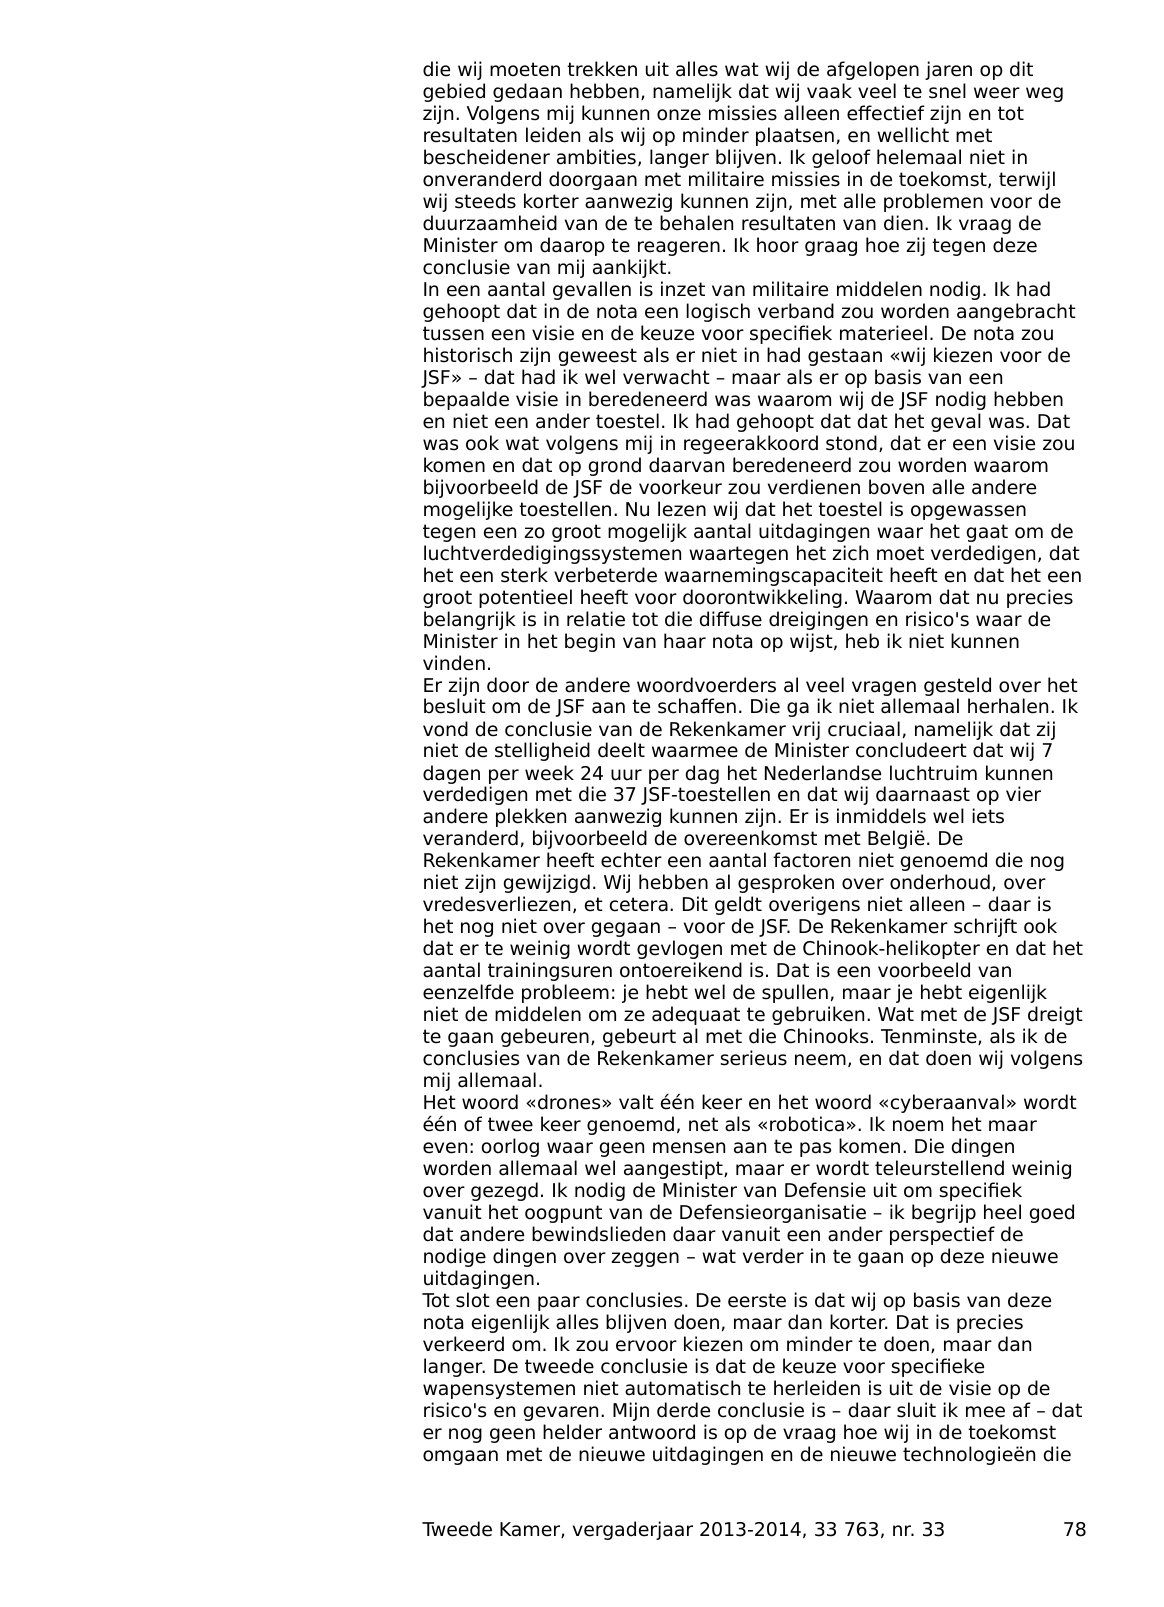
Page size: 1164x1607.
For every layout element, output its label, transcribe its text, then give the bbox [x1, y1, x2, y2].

text In een aantal gevallen is inzet van militaire middelen nodig. Ik had gehoopt dat in de nota een logisch verband zou worden aangebracht tussen een visie en de keuze voor specifiek materieel. De nota zou historisch zijn geweest als er niet in had gestaan «wij kiezen voor de JSF» – dat had ik wel verwacht – maar als er op basis van een bepaalde visie in beredeneerd was waarom wij de JSF nodig hebben en niet een ander toestel. Ik had gehoopt dat dat het geval was. Dat was ook wat volgens mij in regeerakkoord stond, dat er een visie zou komen en dat op grond daarvan beredeneerd zou worden waarom bijvoorbeeld de JSF de voorkeur zou verdienen boven alle andere mogelijke toestellen. Nu lezen wij dat het toestel is opgewassen tegen een zo groot mogelijk aantal uitdagingen waar het gaat om de luchtverdedigingssystemen waartegen het zich moet verdedigen, dat het een sterk verbeterde waarnemingscapaciteit heeft en dat het een groot potentieel heeft voor doorontwikkeling. Waarom dat nu precies belangrijk is in relatie tot die diffuse dreigingen en risico's waar de Minister in het begin van haar nota op wijst, heb ik niet kunnen vinden. [422, 279, 1087, 674]
text die wij moeten trekken uit alles wat wij de afgelopen jaren op dit gebied gedaan hebben, namelijk dat wij vaak veel te snel weer weg zijn. Volgens mij kunnen onze missies alleen effectief zijn en tot resultaten leiden als wij op minder plaatsen, en wellicht met bescheidener ambities, langer blijven. Ik geloof helemaal niet in onveranderd doorgaan met militaire missies in de toekomst, terwijl wij steeds korter aanwezig kunnen zijn, met alle problemen voor de duurzaamheid van de te behalen resultaten van dien. Ik vraag de Minister om daarop te reageren. Ik hoor graag hoe zij tegen deze conclusie van mij aankijkt. [422, 59, 1087, 279]
text Tot slot een paar conclusies. De eerste is dat wij op basis van deze nota eigenlijk alles blijven doen, maar dan korter. Dat is precies verkeerd om. Ik zou ervoor kiezen om minder te doen, maar dan langer. De tweede conclusie is dat de keuze voor specifieke wapensystemen niet automatisch te herleiden is uit de visie op de risico's en gevaren. Mijn derde conclusie is – daar sluit ik mee af – dat er nog geen helder antwoord is op de vraag hoe wij in de toekomst omgaan met de nieuwe uitdagingen en de nieuwe technologieën die [422, 1290, 1087, 1466]
text Het woord «drones» valt één keer en het woord «cyberaanval» wordt één of twee keer genoemd, net als «robotica». Ik noem het maar even: oorlog waar geen mensen aan te pas komen. Die dingen worden allemaal wel aangestipt, maar er wordt teleurstellend weinig over gezegd. Ik nodig de Minister van Defensie uit om specifiek vanuit het oogpunt van de Defensieorganisatie – ik begrijp heel goed dat andere bewindslieden daar vanuit een ander perspectief de nodige dingen over zeggen – wat verder in te gaan op deze nieuwe uitdagingen. [422, 1092, 1087, 1290]
text Er zijn door de andere woordvoerders al veel vragen gesteld over het besluit om de JSF aan te schaffen. Die ga ik niet allemaal herhalen. Ik vond de conclusie van de Rekenkamer vrij cruciaal, namelijk dat zij niet de stelligheid deelt waarmee de Minister concludeert dat wij 7 dagen per week 24 uur per dag het Nederlandse luchtruim kunnen verdedigen met die 37 JSF-toestellen en dat wij daarnaast op vier andere plekken aanwezig kunnen zijn. Er is inmiddels wel iets veranderd, bijvoorbeeld de overeenkomst met België. De Rekenkamer heeft echter een aantal factoren niet genoemd die nog niet zijn gewijzigd. Wij hebben al gesproken over onderhoud, over vredesverliezen, et cetera. Dit geldt overigens niet alleen – daar is het nog niet over gegaan – voor de JSF. De Rekenkamer schrijft ook dat er te weinig wordt gevlogen met de Chinook-helikopter en dat het aantal trainingsuren ontoereikend is. Dat is een voorbeeld van eenzelfde probleem: je hebt wel de spullen, maar je hebt eigenlijk niet de middelen om ze adequaat te gebruiken. Wat met de JSF dreigt te gaan gebeuren, gebeurt al met die Chinooks. Tenminste, als ik de conclusies van de Rekenkamer serieus neem, en dat doen wij volgens mij allemaal. [422, 674, 1087, 1092]
